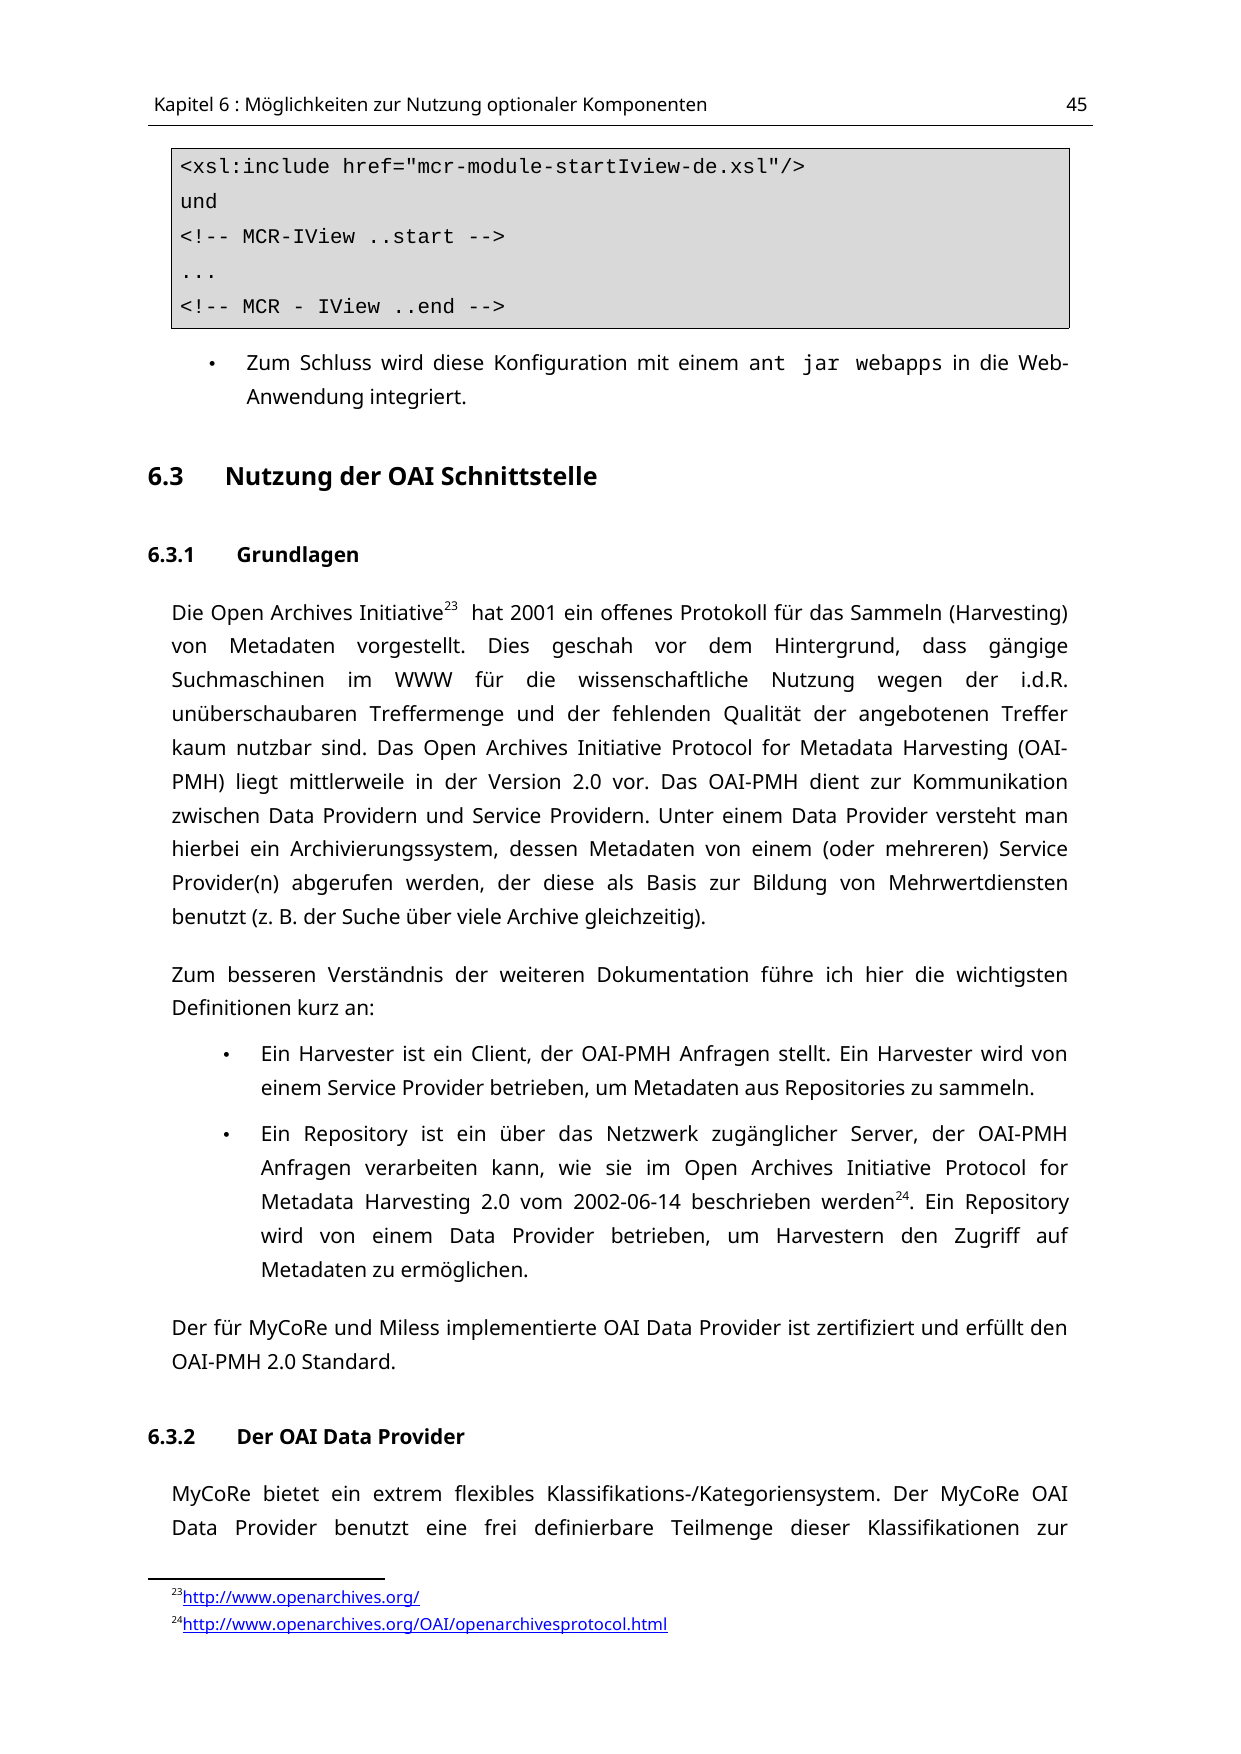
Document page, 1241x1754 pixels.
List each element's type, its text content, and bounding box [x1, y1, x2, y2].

subtitle Grundlagen [148, 540, 1092, 568]
text Die Open Archives Initiative hat 2001 ein offenes Protokoll für das Sammeln (Harvesting) von Metadaten vorgestellt. Dies geschah vor dem Hintergrund, dass gängige Suchmaschinen im WWW für die wissenschaftliche Nutzung wegen der i.d.R. unüberschaubaren Treffermenge und der fehlenden Qualität der angebotenen Treffer kaum nutzbar sind. Das Open Archives Initiative Protocol for Metadata Harvesting (OAI-PMH) liegt mittlerweile in der Version 2.0 vor. Das OAI-PMH dient zur Kommunikation zwischen Data Providern und Service Providern. Unter einem Data Provider versteht man hierbei ein Archivierungssystem, dessen Metadaten von einem (oder mehreren) Service Provider(n) abgerufen werden, der diese als Basis zur Bildung von Mehrwertdiensten benutzt (z. B. der Suche über viele Archive gleichzeitig). [171, 598, 1069, 931]
text ... [172, 253, 1069, 284]
text und [172, 183, 1069, 214]
text Der für MyCoRe und Miless implementierte OAI Data Provider ist zertifiziert und erfüllt den OAI-PMH 2.0 Standard. [171, 1313, 1069, 1375]
text <xsl:include href="mcr-module-startIview-de.xsl"/> [172, 149, 1069, 179]
text <!-- MCR - IView ..end --> [172, 288, 1069, 328]
list Zum Schluss wird diese Konfiguration mit einem ant jar webapps in die Web-Anwendung integriert. [209, 348, 1069, 410]
text MyCoRe bietet ein extrem flexibles Klassifikations-/Kategoriensystem. Der MyCoRe OAI Data Provider benutzt eine frei definierbare Teilmenge dieser Klassifikationen zur [171, 1479, 1069, 1541]
subtitle Der OAI Data Provider [148, 1422, 1092, 1450]
list Ein Harvester ist ein Client, der OAI-PMH Anfragen stellt. Ein Harvester wird von einem Service Provider betrieben, um Metadaten aus Repositories zu sammeln. [185, 1039, 1069, 1101]
text Zum besseren Verständnis der weiteren Dokumentation führe ich hier die wichtigsten Definitionen kurz an: [171, 960, 1069, 1022]
list http://www.openarchives.org/OAI/openarchivesprotocol.html [171, 1613, 1069, 1636]
text <!-- MCR-IView ..start --> [172, 218, 1069, 249]
list Ein Repository ist ein über das Netzwerk zugänglicher Server, der OAI-PMH Anfragen verarbeiten kann, wie sie im Open Archives Initiative Protocol for Metadata Harvesting 2.0 vom 2002-06-14 beschrieben werden. Ein Repository wird von einem Data Provider betrieben, um Harvestern den Zugriff auf Metadaten zu ermöglichen. [185, 1119, 1069, 1283]
text http://www.openarchives.org/ [171, 1585, 1069, 1608]
subtitle Nutzung der OAI Schnittstelle [148, 458, 1092, 492]
